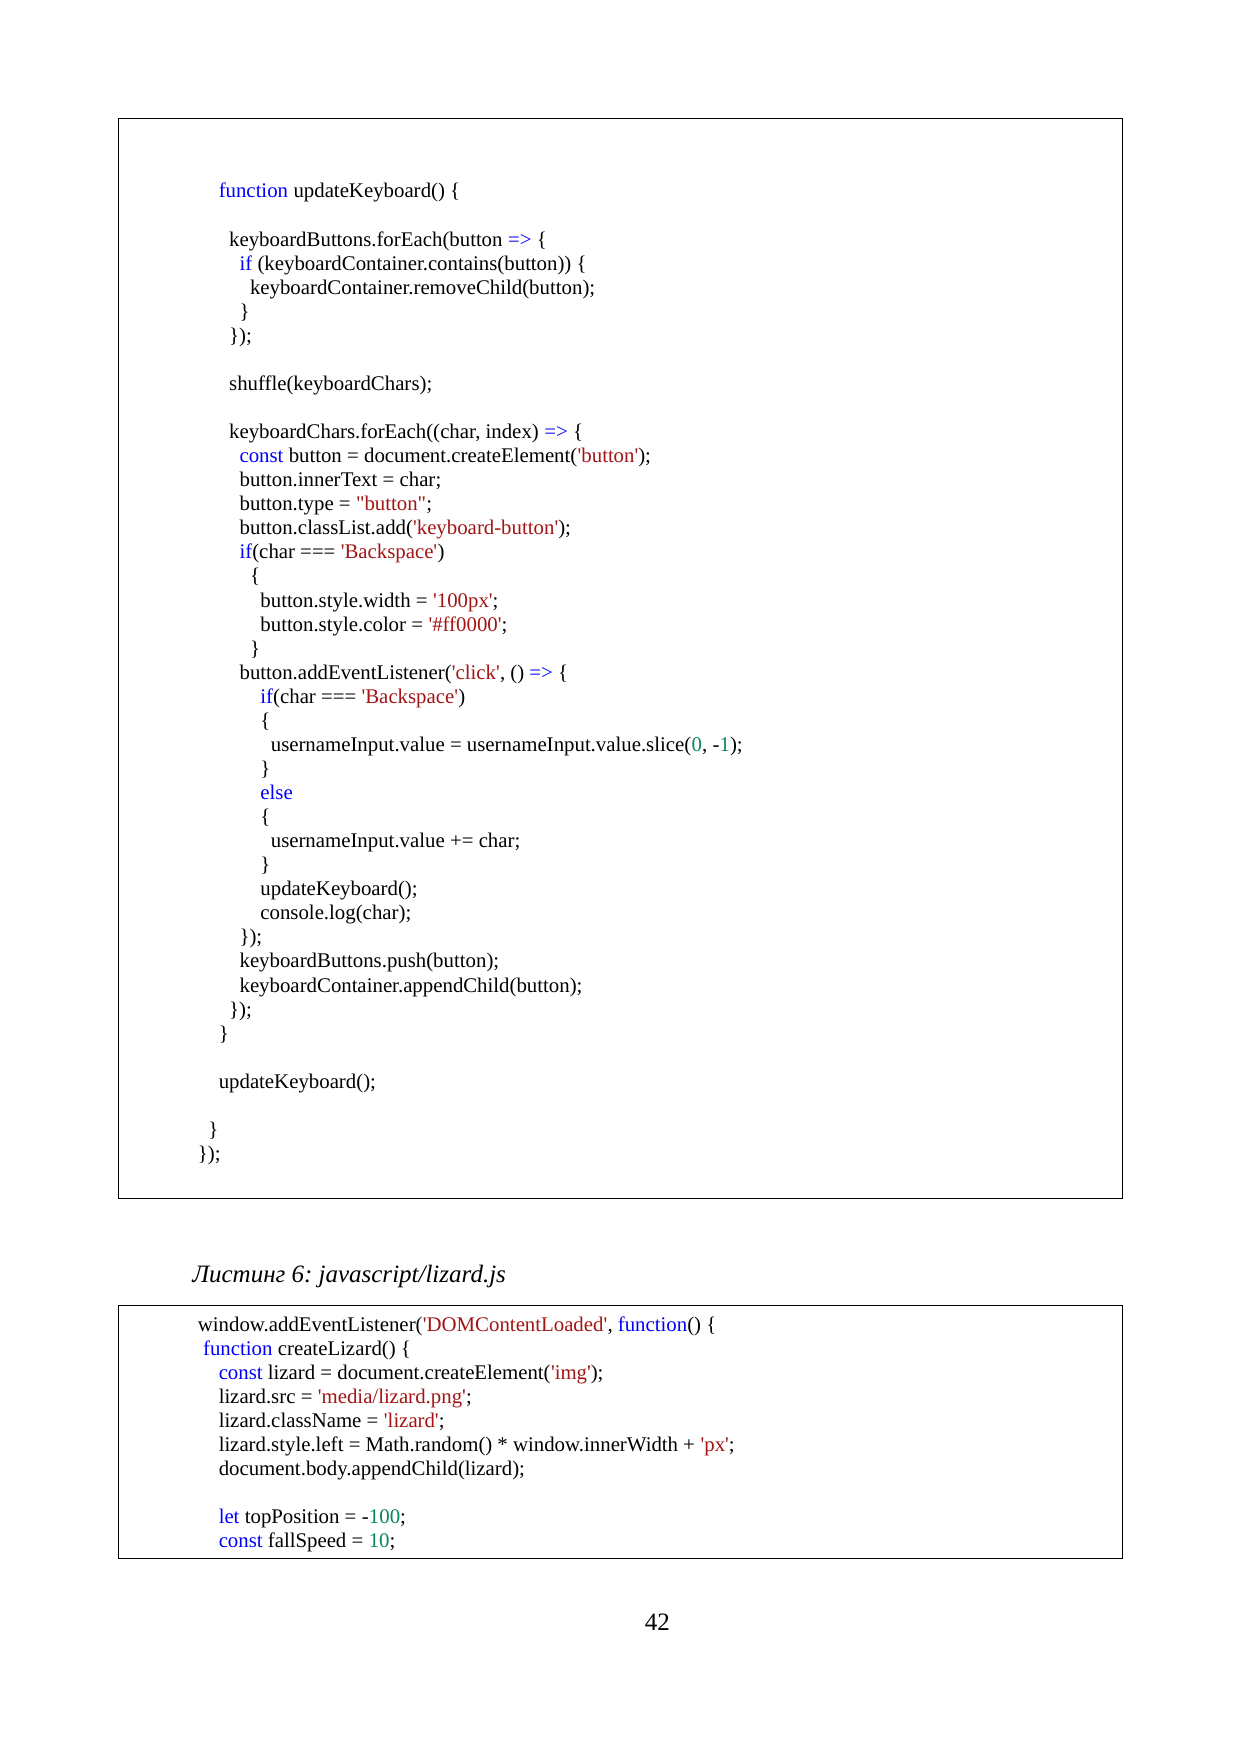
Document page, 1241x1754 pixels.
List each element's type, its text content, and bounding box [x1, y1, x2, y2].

text Листинг 6: javascript/lizard.js [118, 1259, 1122, 1288]
table_header window.addEventListener('DOMContentLoaded', function() { function createLizard() { const lizard = document.createElement('img'); lizard.src = 'media/lizard.png'; lizard.className = 'lizard'; lizard.style.left = Math.random() * window.innerWidth + 'px'; document.body.appendChild(lizard); let topPosition = -100; const fallSpeed = 10; [119, 1306, 1122, 1558]
table_header function updateKeyboard() { keyboardButtons.forEach(button => { if (keyboardContainer.contains(button)) { keyboardContainer.removeChild(button); } }); shuffle(keyboardChars); keyboardChars.forEach((char, index) => { const button = document.createElement('button'); button.innerText = char; button.type = "button"; button.classList.add('keyboard-button'); if(char === 'Backspace') { button.style.width = '100px'; button.style.color = '#ff0000'; } button.addEventListener('click', () => { if(char === 'Backspace') { usernameInput.value = usernameInput.value.slice(0, -1); } else { usernameInput.value += char; } updateKeyboard(); console.log(char); }); keyboardButtons.push(button); keyboardContainer.appendChild(button); }); } updateKeyboard(); } }); [119, 119, 1122, 1198]
